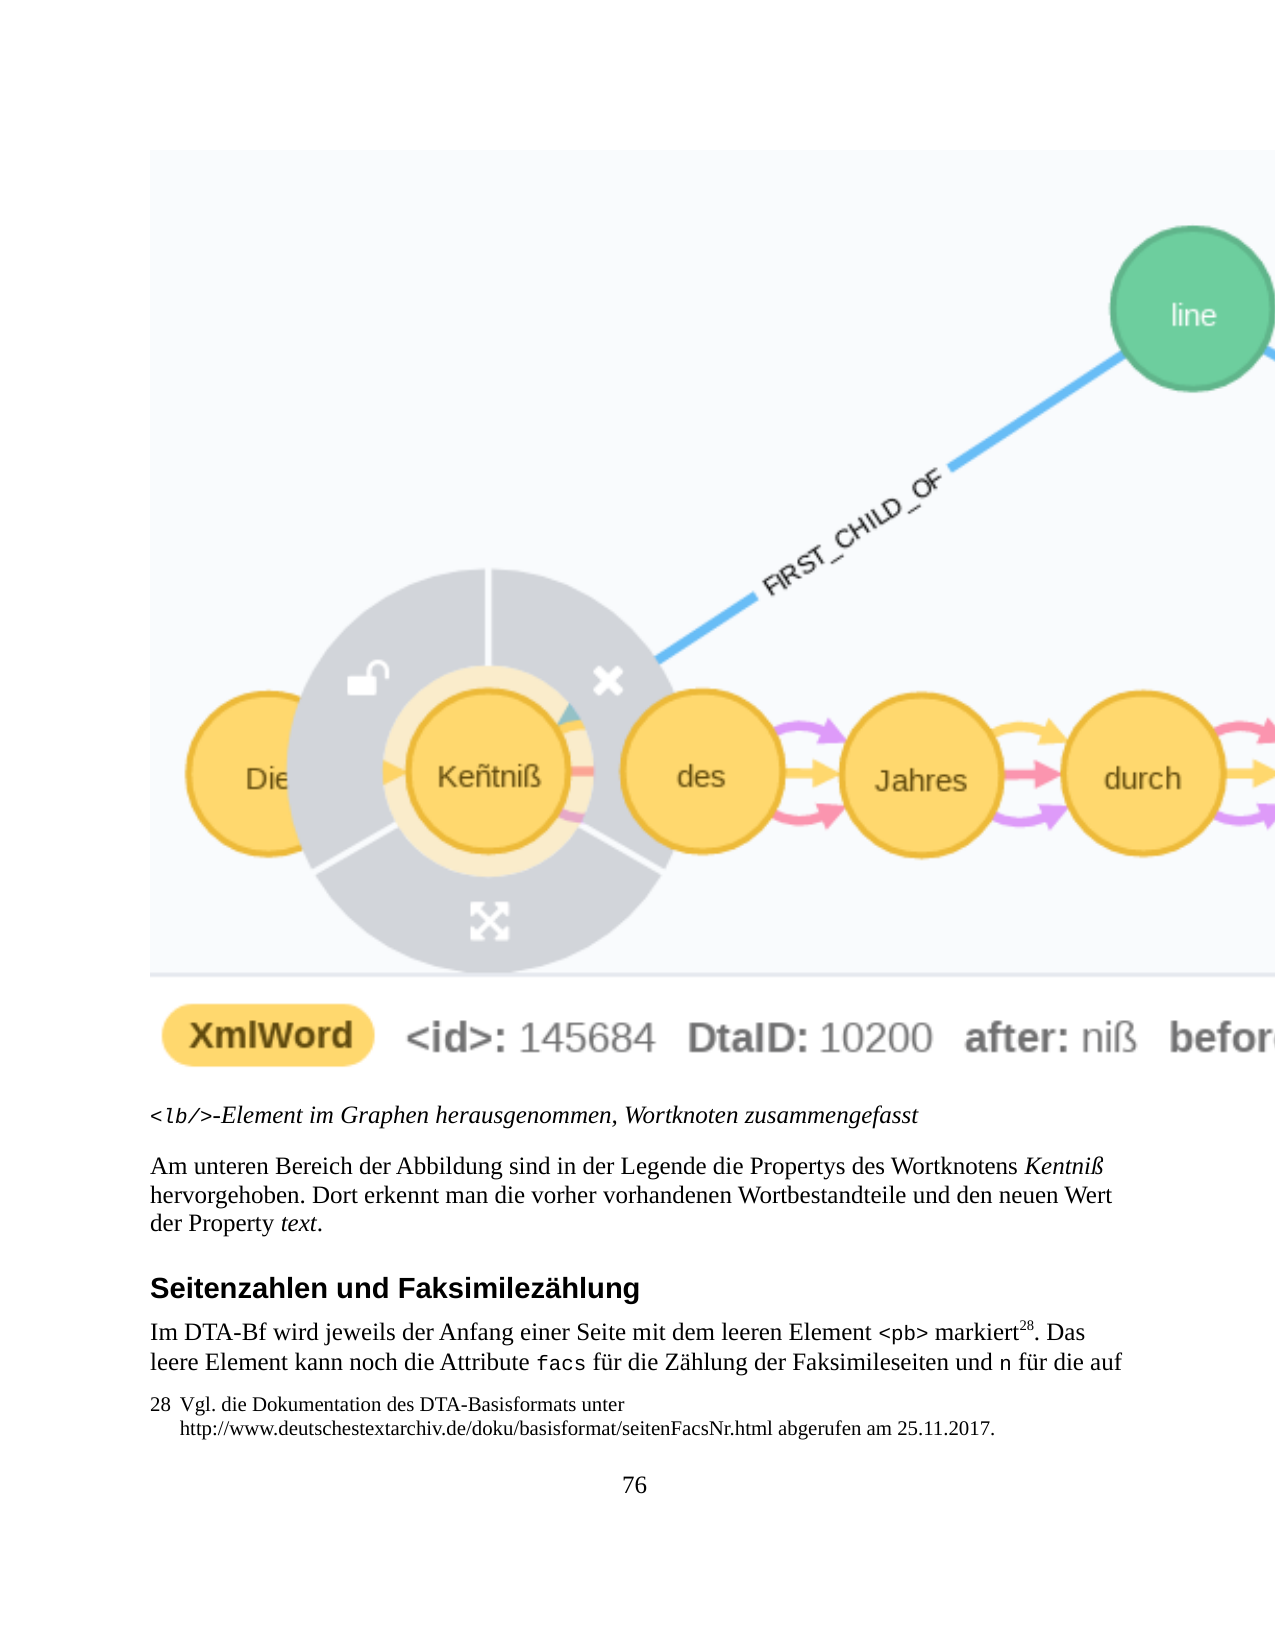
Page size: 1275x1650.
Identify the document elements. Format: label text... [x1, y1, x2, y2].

text Vgl. die Dokumentation des DTA-Basisformats unter http://www.deutschestextarchiv.de/doku/basisformat/seitenFacsNr.html abgerufen am 25.11.2017. [150, 1392, 1125, 1440]
picture [150, 150, 1275, 1088]
subtitle Seitenzahlen und Faksimilezählung [150, 1271, 1125, 1305]
text Im DTA-Bf wird jeweils der Anfang einer Seite mit dem leeren Element <pb> markiert. Das leere Element kann noch die Attribute facs für die Zählung der Faksimileseiten und n für die auf [150, 1317, 1125, 1376]
text <lb/>-Element im Graphen herausgenommen, Wortknoten zusammengefasst [150, 1100, 1125, 1129]
text Am unteren Bereich der Abbildung sind in der Legende die Propertys des Wortknotens Kentniß hervorgehoben. Dort erkennt man die vorher vorhandenen Wortbestandteile und den neuen Wert der Property text. [150, 1151, 1125, 1237]
